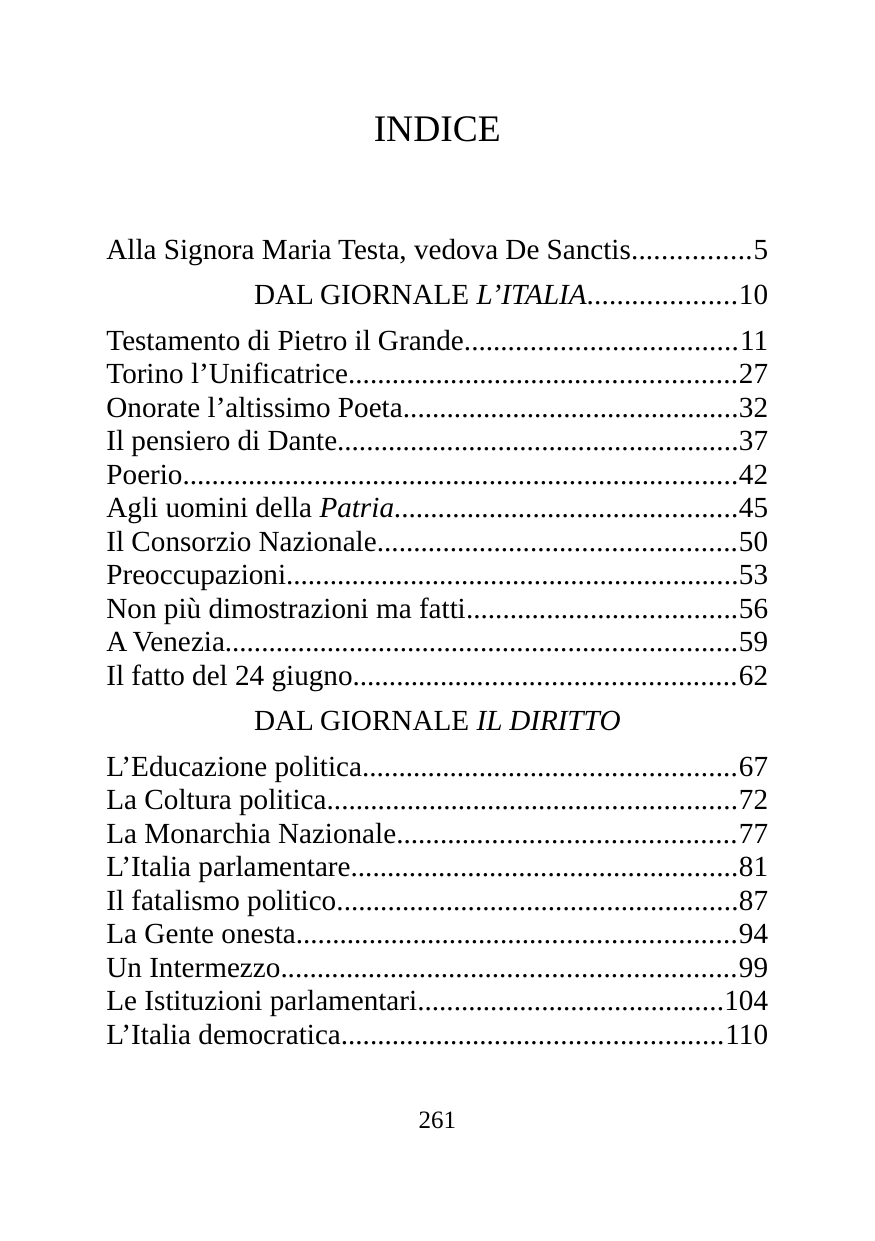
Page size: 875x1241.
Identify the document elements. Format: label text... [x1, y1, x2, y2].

text Il Consorzio Nazionale 50 [106, 524, 768, 557]
text La Monarchia Nazionale 77 [106, 816, 768, 849]
text DAL GIORNALE L’ITALIA 10 [254, 277, 768, 311]
subtitle INDICE [106, 106, 768, 149]
text Il pensiero di Dante 37 [106, 423, 768, 457]
text DAL GIORNALE IL DIRITTO [254, 703, 768, 737]
text Onorate l’altissimo Poeta 32 [106, 390, 768, 423]
text La Coltura politica 72 [106, 782, 768, 816]
text Un Intermezzo. 99 [106, 950, 768, 983]
text Il fatalismo politico 87 [106, 883, 768, 916]
text Il fatto del 24 giugno 62 [106, 658, 768, 692]
text L’Italia democratica 110 [106, 1017, 768, 1051]
text Testamento di Pietro il Grande 11 [106, 323, 768, 356]
text Non più dimostrazioni ma fatti 56 [106, 591, 768, 624]
text Agli uomini della Patria 45 [106, 490, 768, 524]
text Poerio 42 [106, 457, 768, 490]
text La Gente onesta 94 [106, 916, 768, 950]
text Le Istituzioni parlamentari 104 [106, 983, 768, 1017]
text L’Educazione politica 67 [106, 749, 768, 782]
text Preoccupazioni 53 [106, 557, 768, 591]
text Torino l’Unificatrice 27 [106, 356, 768, 390]
text L’Italia parlamentare 81 [106, 849, 768, 883]
text A Venezia 59 [106, 624, 768, 658]
text Alla Signora Maria Testa, vedova De Sanctis 5 [106, 232, 768, 266]
